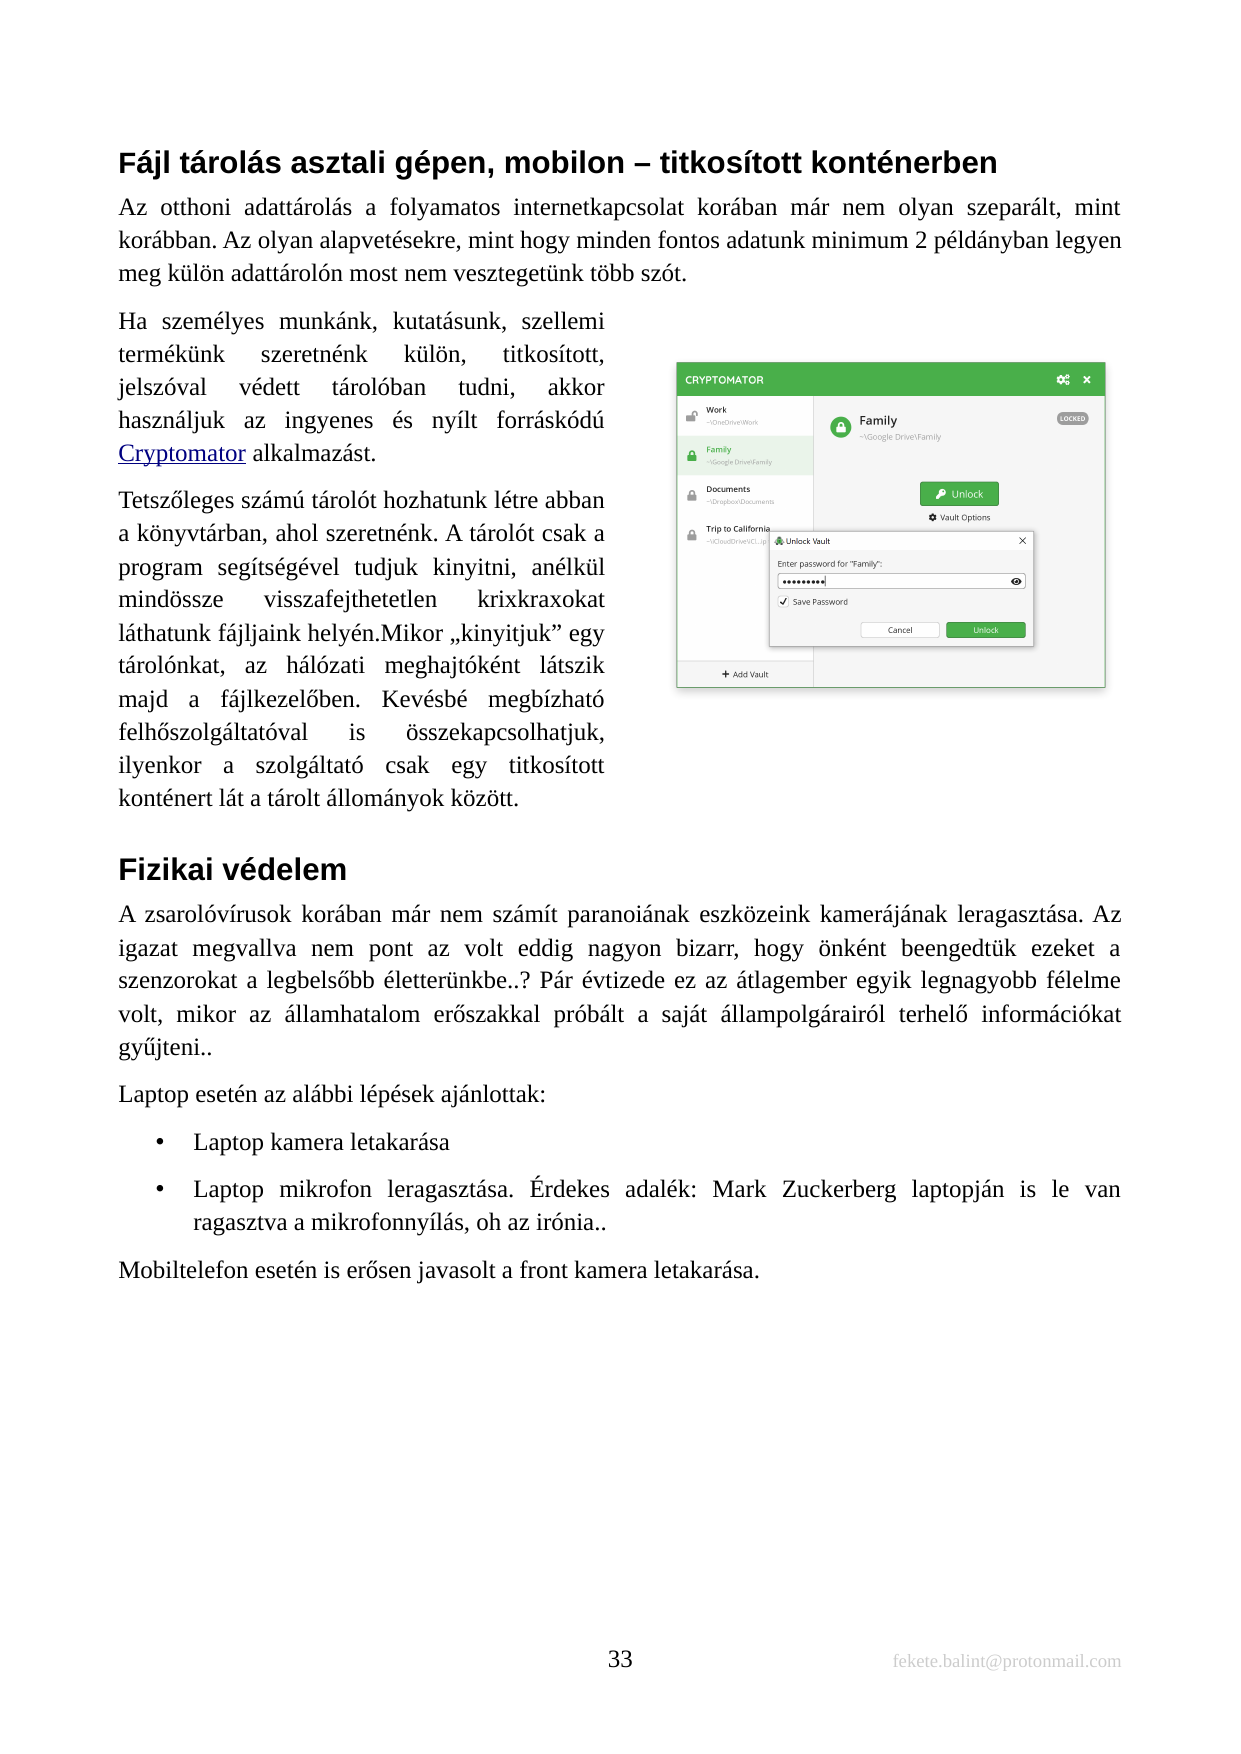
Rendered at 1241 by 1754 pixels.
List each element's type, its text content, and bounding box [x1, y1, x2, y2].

list Laptop kamera letakarása [156, 1127, 1122, 1156]
text Tetszőleges számú tárolót hozhatunk létre abban a könyvtárban, ahol szeretnénk. A tárolót csak a program segítségével tudjuk kinyitni, anélkül mindössze visszafejthetetlen krixkraxokat láthatunk fájljaink helyén.Mikor „kinyitjuk” egy tárolónkat, az hálózati meghajtóként látszik majd a fájlkezelőben. Kevésbé megbízható felhőszolgáltatóval is összekapcsolhatjuk, ilyenkor a szolgáltató csak egy titkosított konténert lát a tárolt állományok között. [118, 486, 605, 811]
text Ha személyes munkánk, kutatásunk, szellemi termékünk szeretnénk külön, titkosított, jelszóval védett tárolóban tudni, akkor használjuk az ingyenes és nyílt forráskódú Cryptomator alkalmazást. [118, 306, 605, 467]
picture [665, 353, 1118, 702]
subtitle Fájl tárolás asztali gépen, mobilon – titkosított konténerben [118, 144, 1122, 180]
list Laptop mikrofon leragasztása. Érdekes adalék: Mark Zuckerberg laptopján is le van ragasztva a mikrofonnyílás, oh az irónia.. [156, 1174, 1122, 1236]
subtitle Mobiltelefon esetén is erősen javasolt a front kamera letakarása. [118, 1255, 1122, 1284]
text A zsarolóvírusok korában már nem számít paranoiának eszközeink kamerájának leragasztása. Az igazat megvallva nem pont az volt eddig nagyon bizarr, hogy önként beengedtük ezeket a szenzorokat a legbelsőbb életterünkbe..? Pár évtizede ez az átlagember egyik legnagyobb félelme volt, mikor az államhatalom erőszakkal próbált a saját állampolgárairól terhelő információkat gyűjteni.. [118, 899, 1122, 1060]
text Az otthoni adattárolás a folyamatos internetkapcsolat korában már nem olyan szeparált, mint korábban. Az olyan alapvetésekre, mint hogy minden fontos adatunk minimum 2 példányban legyen meg külön adattárolón most nem vesztegetünk több szót. [118, 192, 1122, 287]
text Laptop esetén az alábbi lépések ajánlottak: [118, 1079, 1122, 1108]
subtitle Fizikai védelem [118, 851, 1122, 887]
